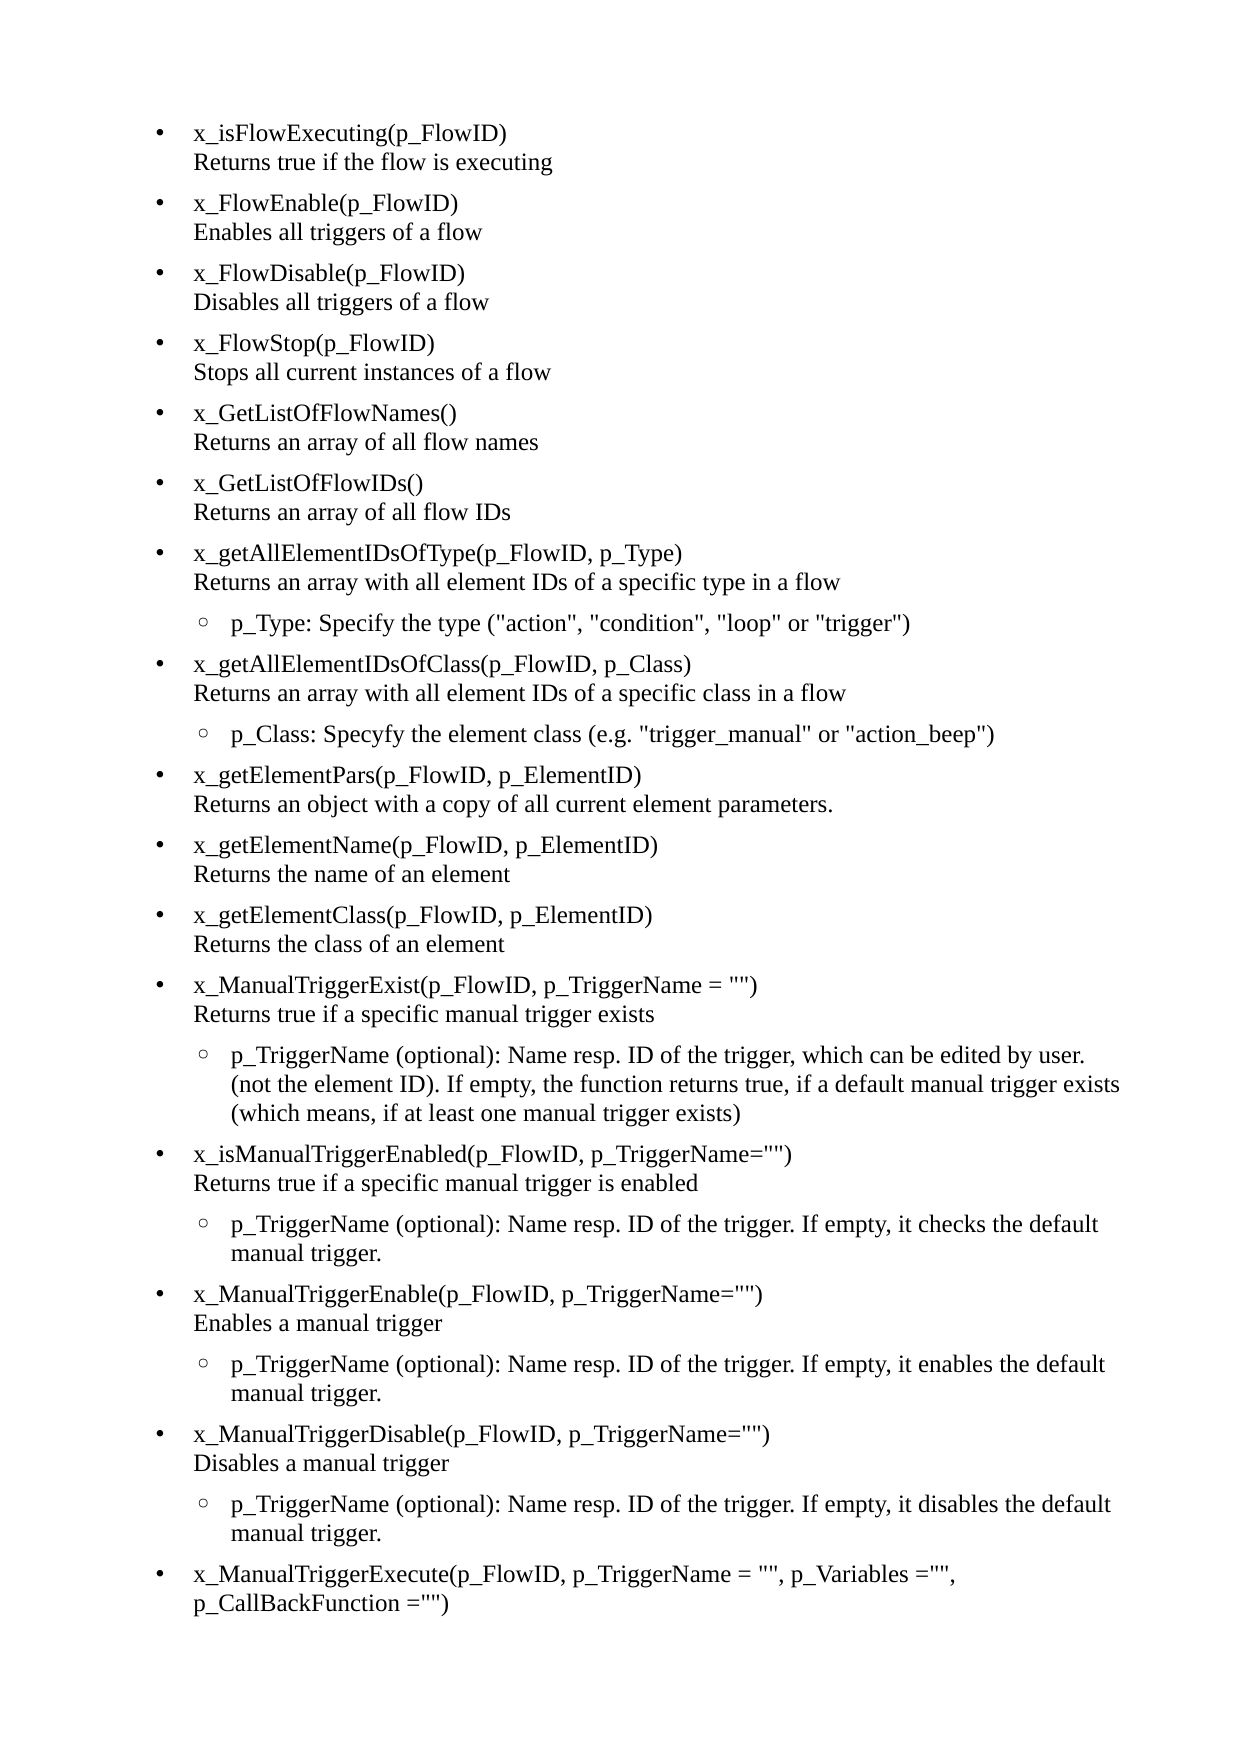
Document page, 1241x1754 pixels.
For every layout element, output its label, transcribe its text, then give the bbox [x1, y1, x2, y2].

list p_Type: Specify the type ("action", "condition", "loop" or "trigger") [193, 608, 1122, 637]
list p_TriggerName (optional): Name resp. ID of the trigger. If empty, it checks the default manual trigger. [193, 1209, 1122, 1267]
list x_FlowEnable(p_FlowID) Enables all triggers of a flow [156, 188, 1122, 246]
list x_ManualTriggerDisable(p_FlowID, p_TriggerName="") Disables a manual trigger [156, 1419, 1122, 1477]
list x_FlowStop(p_FlowID) Stops all current instances of a flow [156, 328, 1122, 386]
list x_getElementClass(p_FlowID, p_ElementID) Returns the class of an element [156, 901, 1122, 958]
list x_isManualTriggerEnabled(p_FlowID, p_TriggerName="") Returns true if a specific manual trigger is enabled [156, 1139, 1122, 1197]
list x_GetListOfFlowIDs() Returns an array of all flow IDs [156, 468, 1122, 526]
list x_getElementName(p_FlowID, p_ElementID) Returns the name of an element [156, 831, 1122, 888]
list x_getElementPars(p_FlowID, p_ElementID) Returns an object with a copy of all current element parameters. [156, 761, 1122, 818]
list x_getAllElementIDsOfClass(p_FlowID, p_Class) Returns an array with all element IDs of a specific class in a flow [156, 649, 1122, 707]
list x_FlowDisable(p_FlowID) Disables all triggers of a flow [156, 258, 1122, 316]
list p_TriggerName (optional): Name resp. ID of the trigger. If empty, it enables the default manual trigger. [193, 1349, 1122, 1407]
list x_ManualTriggerExecute(p_FlowID, p_TriggerName = "", p_Variables ="", p_CallBackFunction ="") [156, 1559, 1122, 1617]
list x_getAllElementIDsOfType(p_FlowID, p_Type) Returns an array with all element IDs of a specific type in a flow [156, 538, 1122, 596]
list x_isFlowExecuting(p_FlowID) Returns true if the flow is executing [156, 118, 1122, 176]
list x_ManualTriggerEnable(p_FlowID, p_TriggerName="") Enables a manual trigger [156, 1279, 1122, 1337]
list p_Class: Specyfy the element class (e.g. "trigger_manual" or "action_beep") [193, 719, 1122, 748]
list p_TriggerName (optional): Name resp. ID of the trigger, which can be edited by user. (not the element ID). If empty, the function returns true, if a default manual trigger exists (which means, if at least one manual trigger exists) [193, 1041, 1122, 1127]
list x_ManualTriggerExist(p_FlowID, p_TriggerName = "") Returns true if a specific manual trigger exists [156, 971, 1122, 1028]
list p_TriggerName (optional): Name resp. ID of the trigger. If empty, it disables the default manual trigger. [193, 1489, 1122, 1547]
list x_GetListOfFlowNames() Returns an array of all flow names [156, 398, 1122, 456]
